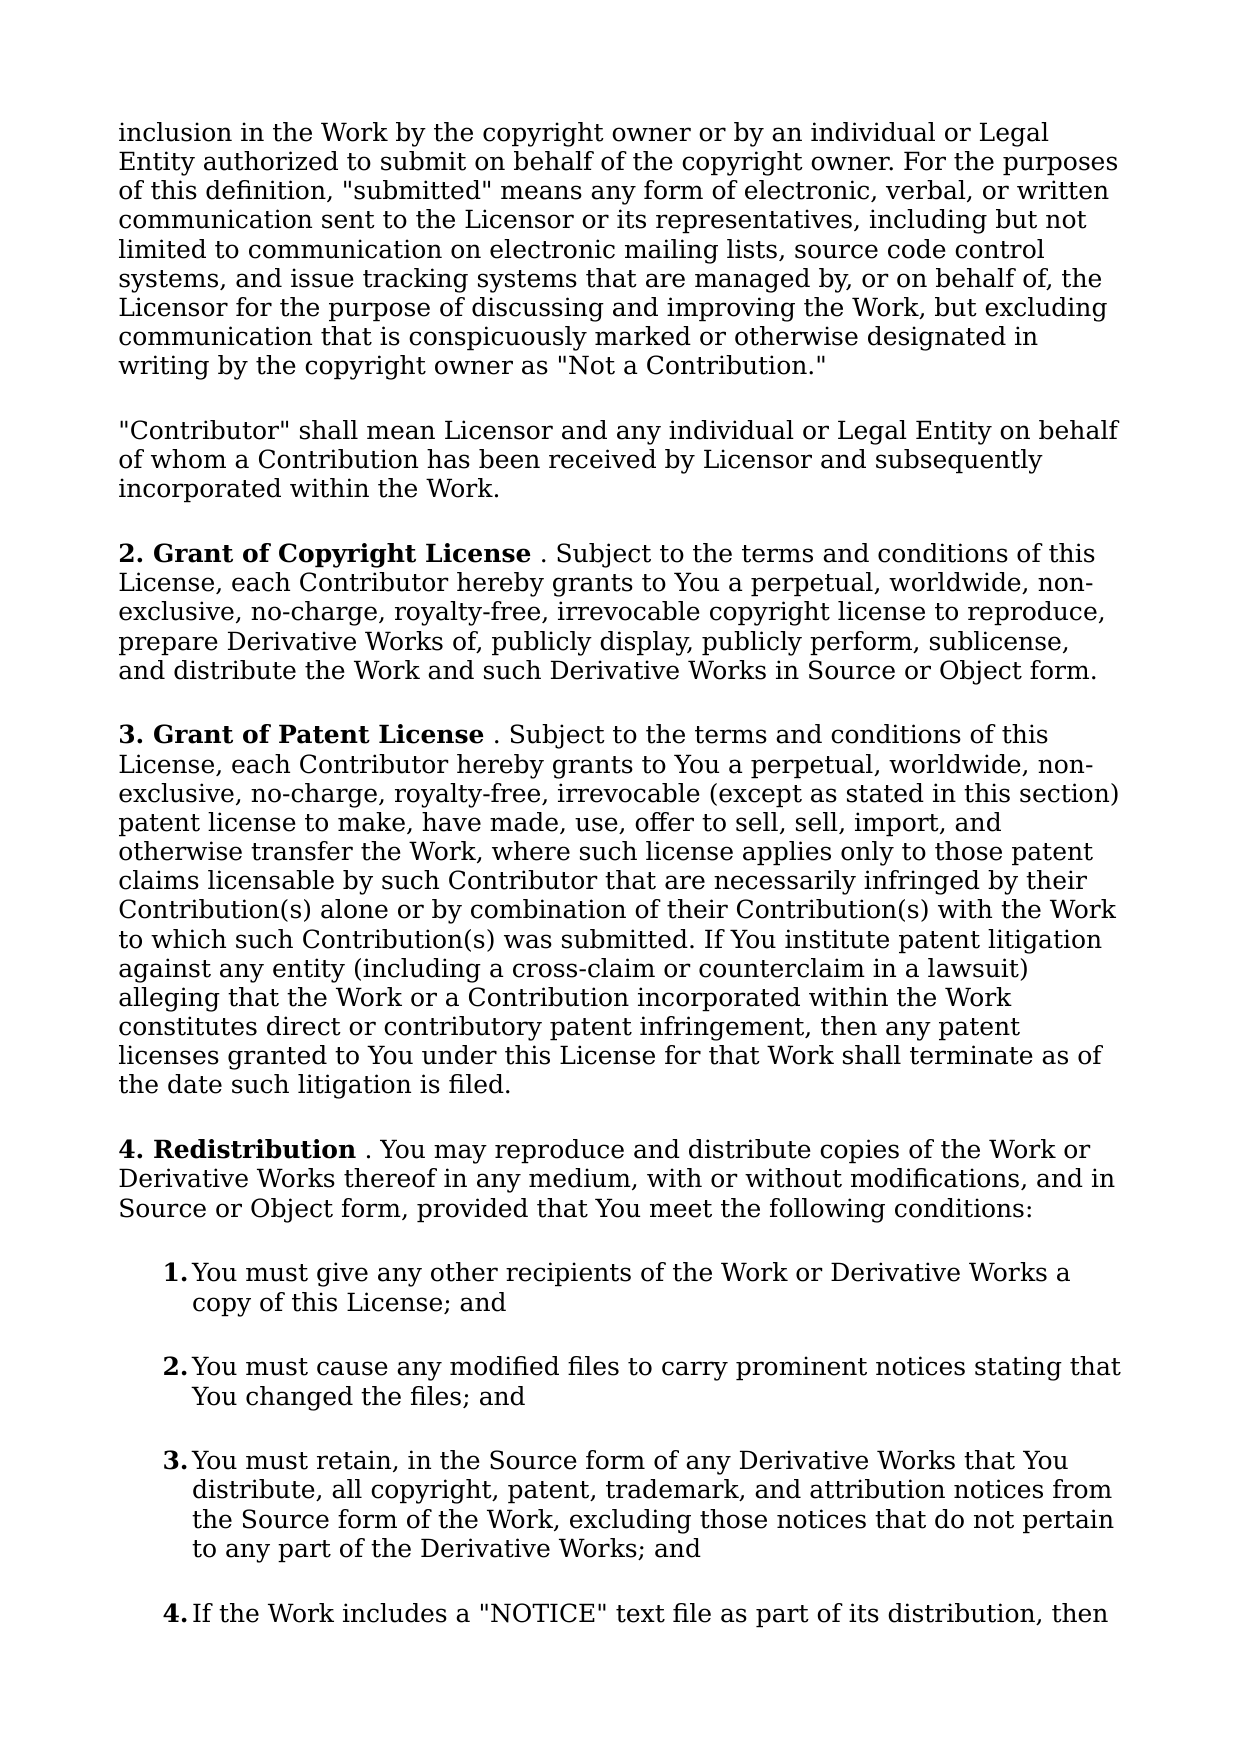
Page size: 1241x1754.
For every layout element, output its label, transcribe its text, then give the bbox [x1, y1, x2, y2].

text inclusion in the Work by the copyright owner or by an individual or Legal Entity authorized to submit on behalf of the copyright owner. For the purposes of this definition, "submitted" means any form of electronic, verbal, or written communication sent to the Licensor or its representatives, including but not limited to communication on electronic mailing lists, source code control systems, and issue tracking systems that are managed by, or on behalf of, the Licensor for the purpose of discussing and improving the Work, but excluding communication that is conspicuously marked or otherwise designated in writing by the copyright owner as "Not a Contribution." [118, 118, 1122, 381]
list You must cause any modified files to carry prominent notices stating that You changed the files; and [162, 1352, 1122, 1411]
text "Contributor" shall mean Licensor and any individual or Legal Entity on behalf of whom a Contribution has been received by Licensor and subsequently incorporated within the Work. [118, 416, 1122, 503]
list If the Work includes a "NOTICE" text file as part of its distribution, then [162, 1598, 1122, 1628]
list You must retain, in the Source form of any Derivative Works that You distribute, all copyright, patent, trademark, and attribution notices from the Source form of the Work, excluding those notices that do not pertain to any part of the Derivative Works; and [162, 1446, 1122, 1563]
text 2. Grant of Copyright License . Subject to the terms and conditions of this License, each Contributor hereby grants to You a perpetual, worldwide, non-exclusive, no-charge, royalty-free, irrevocable copyright license to reproduce, prepare Derivative Works of, publicly display, publicly perform, sublicense, and distribute the Work and such Derivative Works in Source or Object form. [118, 539, 1122, 685]
text 3. Grant of Patent License . Subject to the terms and conditions of this License, each Contributor hereby grants to You a perpetual, worldwide, non-exclusive, no-charge, royalty-free, irrevocable (except as stated in this section) patent license to make, have made, use, offer to sell, sell, import, and otherwise transfer the Work, where such license applies only to those patent claims licensable by such Contributor that are necessarily infringed by their Contribution(s) alone or by combination of their Contribution(s) with the Work to which such Contribution(s) was submitted. If You institute patent litigation against any entity (including a cross-claim or counterclaim in a lawsuit) alleging that the Work or a Contribution incorporated within the Work constitutes direct or contributory patent infringement, then any patent licenses granted to You under this License for that Work shall terminate as of the date such litigation is filed. [118, 720, 1122, 1100]
list You must give any other recipients of the Work or Derivative Works a copy of this License; and [162, 1258, 1122, 1317]
text 4. Redistribution . You may reproduce and distribute copies of the Work or Derivative Works thereof in any medium, with or without modifications, and in Source or Object form, provided that You meet the following conditions: [118, 1135, 1122, 1223]
